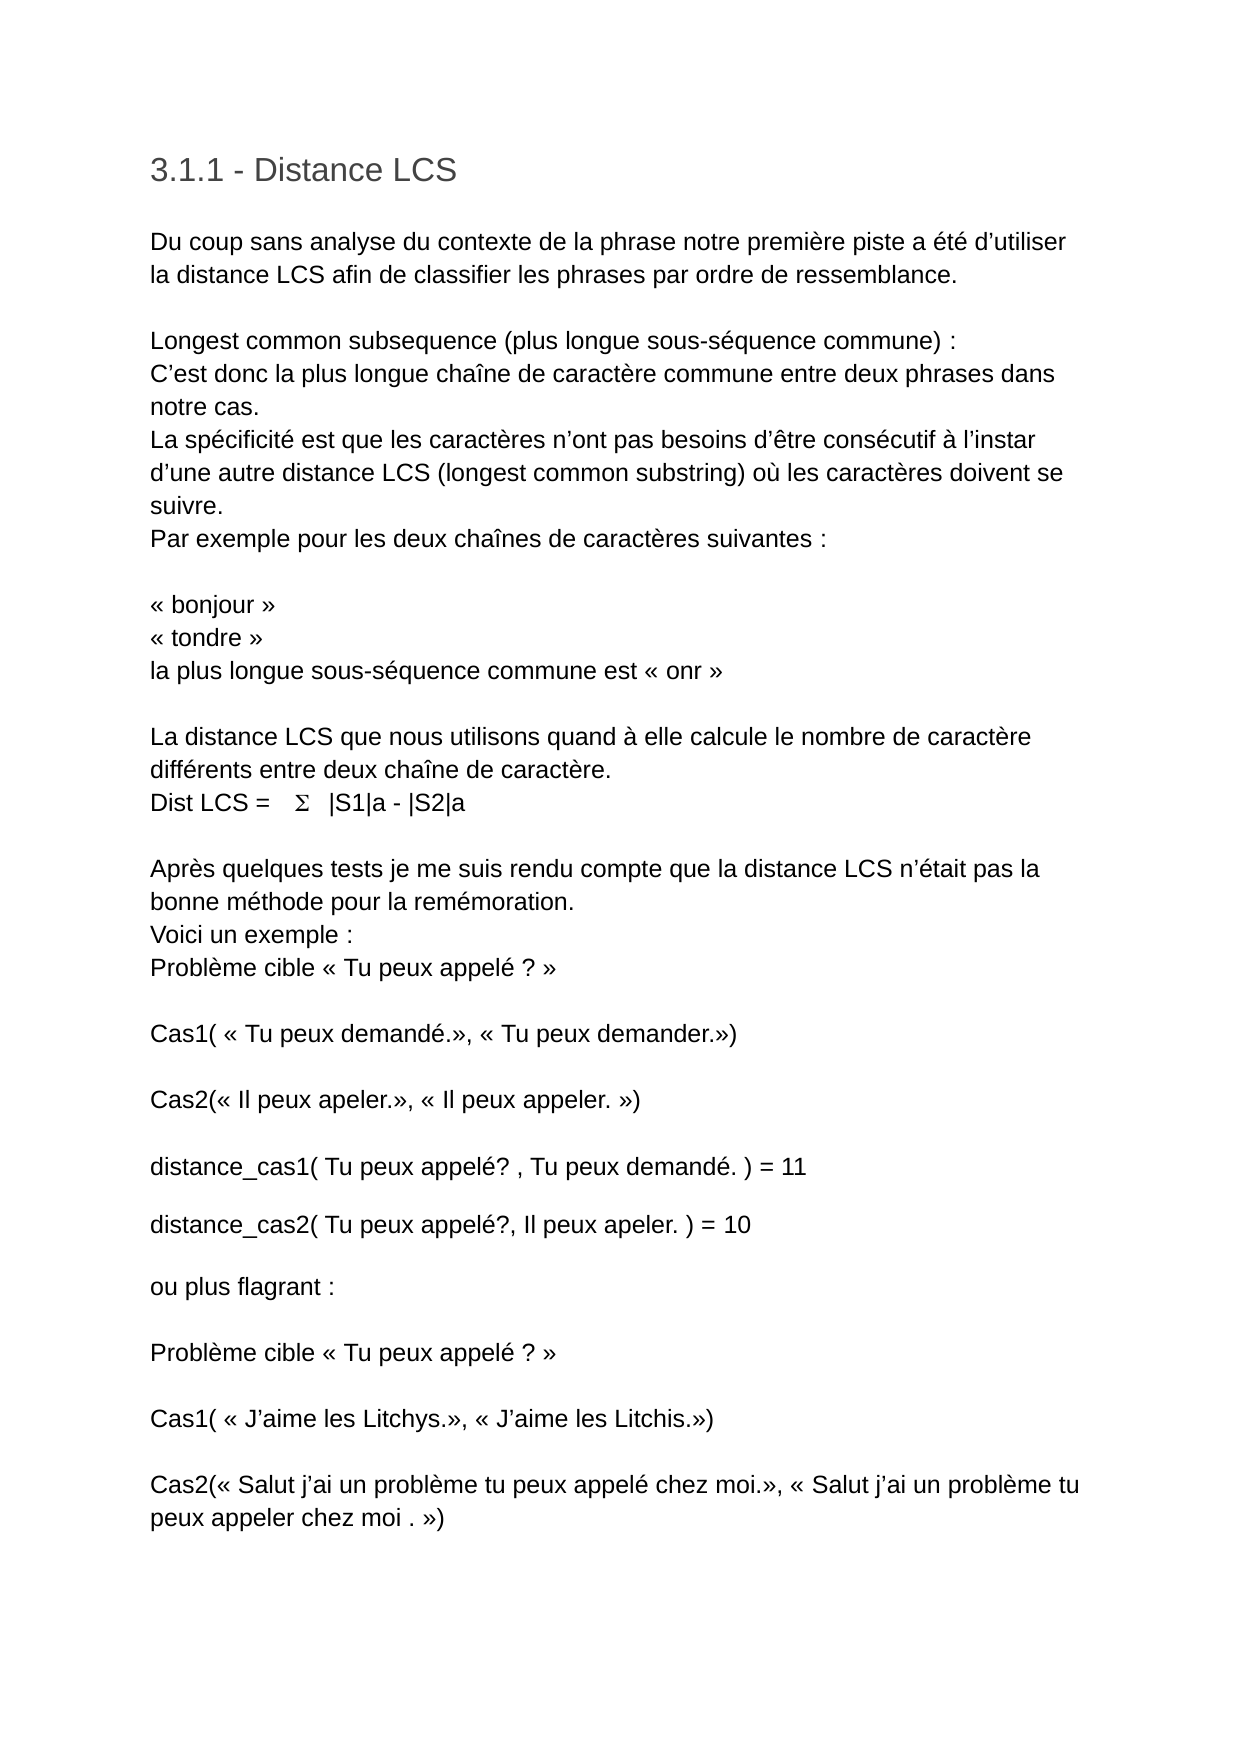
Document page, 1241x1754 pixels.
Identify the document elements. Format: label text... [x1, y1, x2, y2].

text Après quelques tests je me suis rendu compte que la distance LCS n’était pas la bonne méthode pour la remémoration. [150, 854, 1090, 916]
text C’est donc la plus longue chaîne de caractère commune entre deux phrases dans notre cas. [150, 359, 1090, 421]
text Cas1( « Tu peux demandé.», « Tu peux demander.») [150, 1019, 1090, 1048]
text Dist LCS = |S1|a - |S2|a [150, 788, 1090, 817]
text Problème cible « Tu peux appelé ? » [150, 953, 1090, 982]
text ou plus flagrant : [150, 1272, 1090, 1300]
text Voici un exemple : [150, 920, 1090, 949]
subtitle 3.1.1 - Distance LCS [150, 150, 1090, 188]
text Longest common subsequence (plus longue sous-séquence commune) : [150, 326, 1090, 355]
text Cas2(« Il peux apeler.», « Il peux appeler. ») [150, 1086, 1090, 1114]
text Par exemple pour les deux chaînes de caractères suivantes : [150, 524, 1090, 553]
text « tondre » [150, 623, 1090, 652]
text distance_cas1( Tu peux appelé? , Tu peux demandé. ) = 11 [150, 1152, 1090, 1180]
text Cas2(« Salut j’ai un problème tu peux appelé chez moi.», « Salut j’ai un problème tu peux appeler chez moi . ») [150, 1470, 1090, 1531]
text Problème cible « Tu peux appelé ? » [150, 1338, 1090, 1366]
text distance_cas2( Tu peux appelé?, Il peux apeler. ) = 10 [150, 1210, 1090, 1238]
text Cas1( « J’aime les Litchys.», « J’aime les Litchis.») [150, 1404, 1090, 1432]
text la plus longue sous-séquence commune est « onr » [150, 656, 1090, 685]
text La distance LCS que nous utilisons quand à elle calcule le nombre de caractère différents entre deux chaîne de caractère. [150, 722, 1090, 784]
text Du coup sans analyse du contexte de la phrase notre première piste a été d’utiliser la distance LCS afin de classifier les phrases par ordre de ressemblance. [150, 227, 1090, 289]
text « bonjour » [150, 590, 1090, 619]
text La spécificité est que les caractères n’ont pas besoins d’être consécutif à l’instar d’une autre distance LCS (longest common substring) où les caractères doivent se suivre. [150, 425, 1090, 520]
